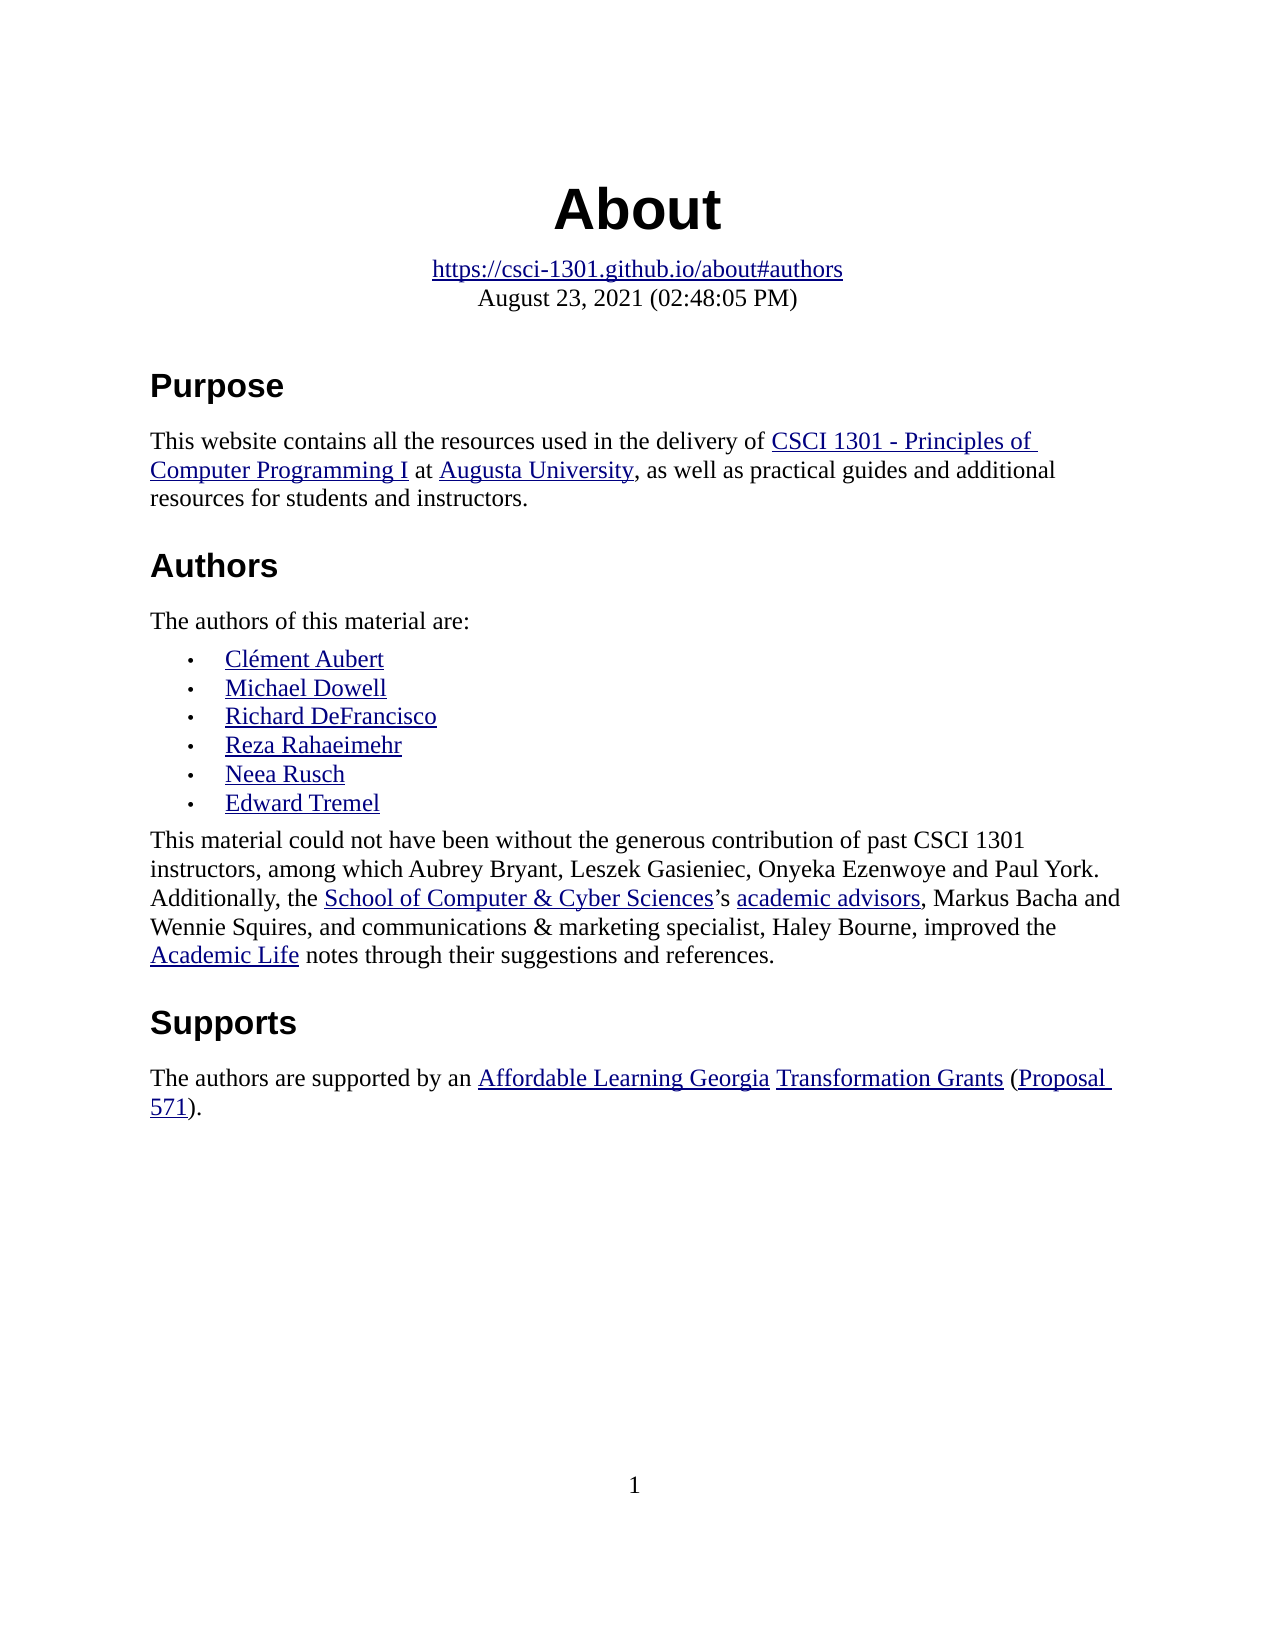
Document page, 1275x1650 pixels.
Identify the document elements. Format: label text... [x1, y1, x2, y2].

list Michael Dowell [187, 673, 1125, 701]
text https://csci-1301.github.io/about#authors [150, 254, 1125, 283]
list Neea Rusch [187, 759, 1125, 788]
subtitle Purpose [150, 366, 1125, 404]
subtitle Supports [150, 1003, 1125, 1042]
list Reza Rahaeimehr [187, 730, 1125, 759]
text The authors of this material are: [150, 606, 1125, 635]
title About [150, 175, 1125, 242]
text This website contains all the resources used in the delivery of CSCI 1301 - Principles of Computer Programming I at Augusta University, as well as practical guides and additional resources for students and instructors. [150, 426, 1125, 512]
subtitle Authors [150, 546, 1125, 585]
list Richard DeFrancisco [187, 701, 1125, 730]
text August 23, 2021 (02:48:05 PM) [150, 283, 1125, 312]
text The authors are supported by an Affordable Learning Georgia Transformation Grants (Proposal 571). [150, 1063, 1125, 1121]
list Edward Tremel [187, 788, 1125, 816]
text This material could not have been without the generous contribution of past CSCI 1301 instructors, among which Aubrey Bryant, Leszek Gasieniec, Onyeka Ezenwoye and Paul York. Additionally, the School of Computer & Cyber Sciences’s academic advisors, Markus Bacha and Wennie Squires, and communications & marketing specialist, Haley Bourne, improved the Academic Life notes through their suggestions and references. [150, 825, 1125, 969]
list Clément Aubert [187, 644, 1125, 673]
